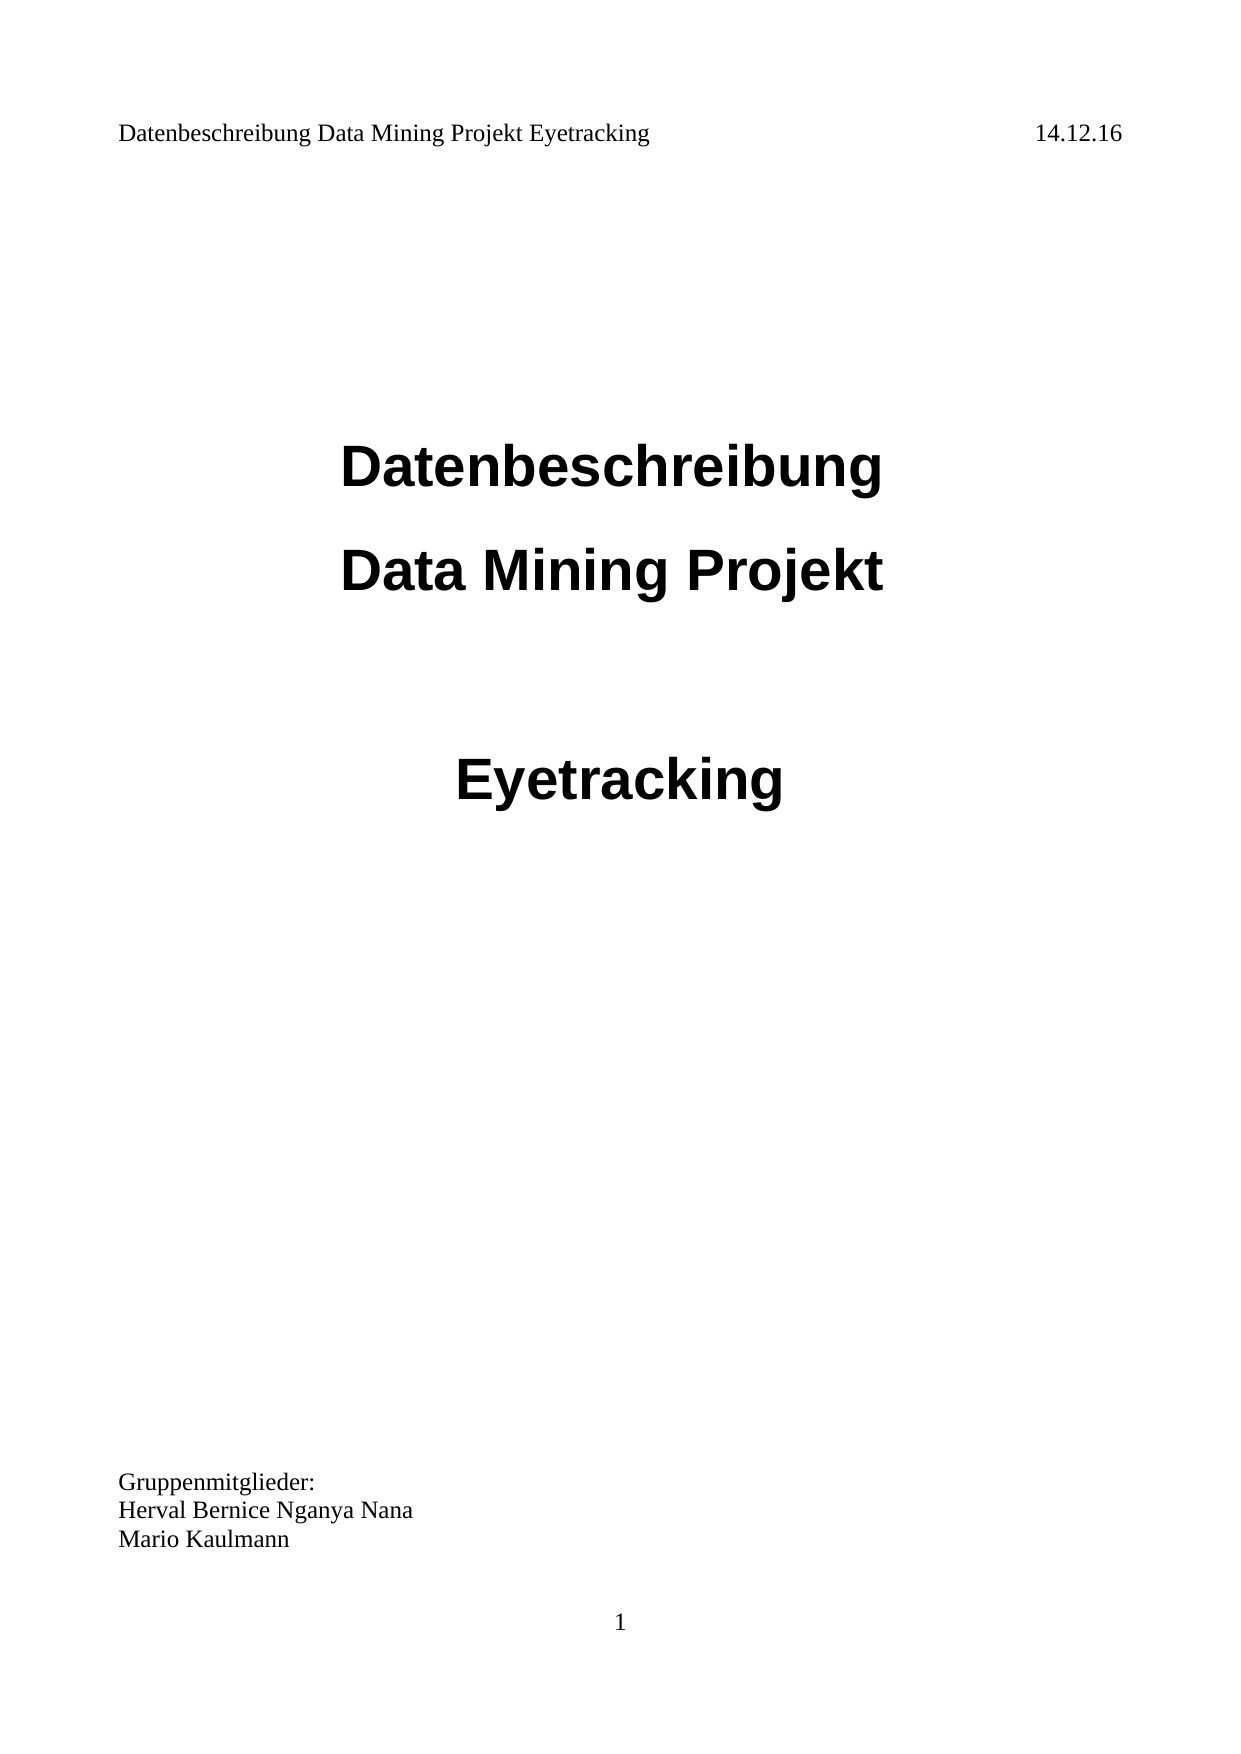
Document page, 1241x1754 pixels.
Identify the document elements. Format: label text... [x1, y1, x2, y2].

text Gruppenmitglieder: [118, 1467, 1122, 1496]
title Datenbeschreibung [118, 431, 1122, 498]
title Data Mining Projekt [118, 536, 1122, 603]
text Mario Kaulmann [118, 1524, 1122, 1553]
title Eyetracking [118, 745, 1122, 812]
text Herval Bernice Nganya Nana [118, 1496, 1122, 1524]
